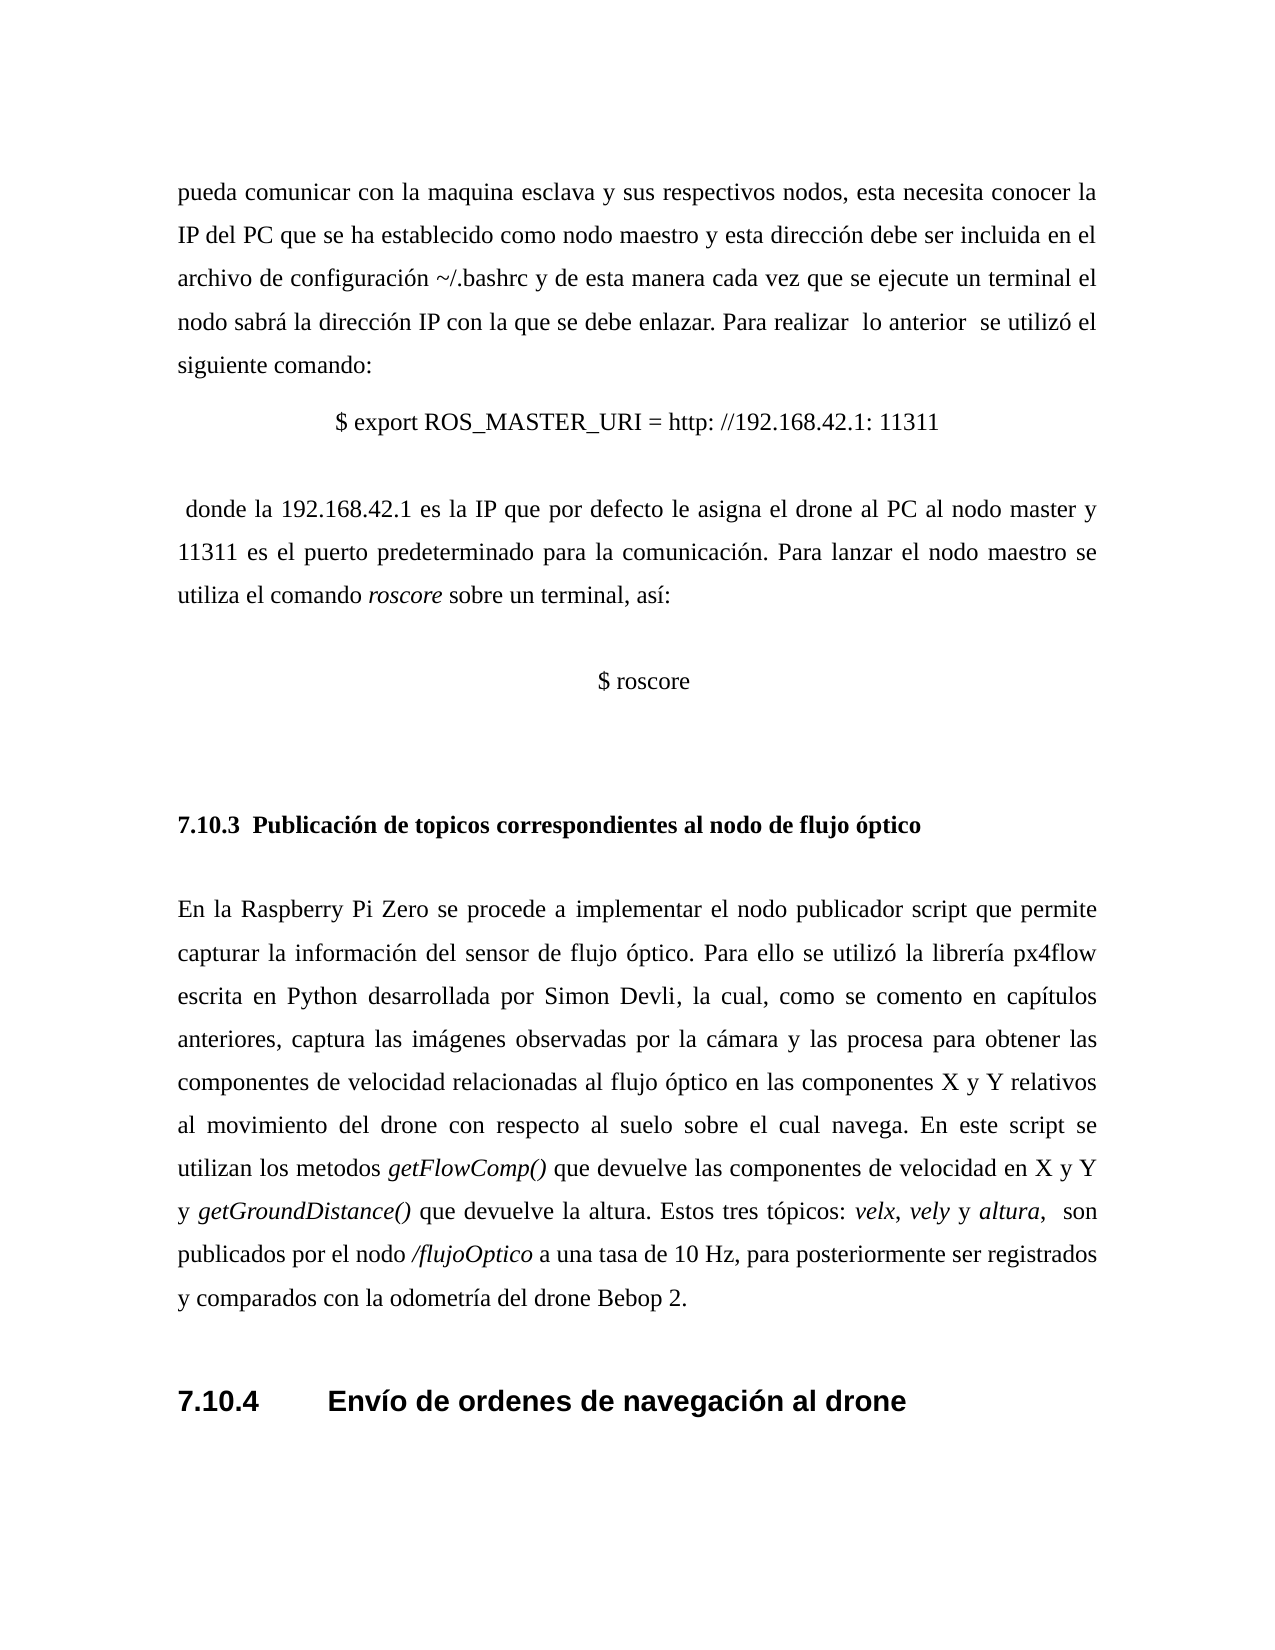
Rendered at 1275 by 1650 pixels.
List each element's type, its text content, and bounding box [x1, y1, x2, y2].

text $ export ROS_MASTER_URI = http: //192.168.42.1: 11311 [177, 407, 1098, 436]
text pueda comunicar con la maquina esclava y sus respectivos nodos, esta necesita conocer la IP del PC que se ha establecido como nodo maestro y esta dirección debe ser incluida en el archivo de configuración ~/.bashrc y de esta manera cada vez que se ejecute un terminal el nodo sabrá la dirección IP con la que se debe enlazar. Para realizar lo anterior se utilizó el siguiente comando: [177, 177, 1098, 378]
text donde la 192.168.42.1 es la IP que por defecto le asigna el drone al PC al nodo master y 11311 es el puerto predeterminado para la comunicación. Para lanzar el nodo maestro se utiliza el comando roscore sobre un terminal, así: [177, 494, 1098, 609]
subtitle Publicación de topicos correspondientes al nodo de flujo óptico [177, 810, 1098, 839]
text $ roscore [177, 666, 1098, 695]
text En la Raspberry Pi Zero se procede a implementar el nodo publicador script que permite capturar la información del sensor de flujo óptico. Para ello se utilizó la librería px4flow escrita en Python desarrollada por Simon Devli, la cual, como se comento en capítulos anteriores, captura las imágenes observadas por la cámara y las procesa para obtener las componentes de velocidad relacionadas al flujo óptico en las componentes X y Y relativos al movimiento del drone con respecto al suelo sobre el cual navega. En este script se utilizan los metodos getFlowComp() que devuelve las componentes de velocidad en X y Y y getGroundDistance() que devuelve la altura. Estos tres tópicos: velx, vely y altura, son publicados por el nodo /flujoOptico a una tasa de 10 Hz, para posteriormente ser registrados y comparados con la odometría del drone Bebop 2. [177, 894, 1098, 1311]
subtitle Envío de ordenes de navegación al drone [177, 1383, 1098, 1417]
